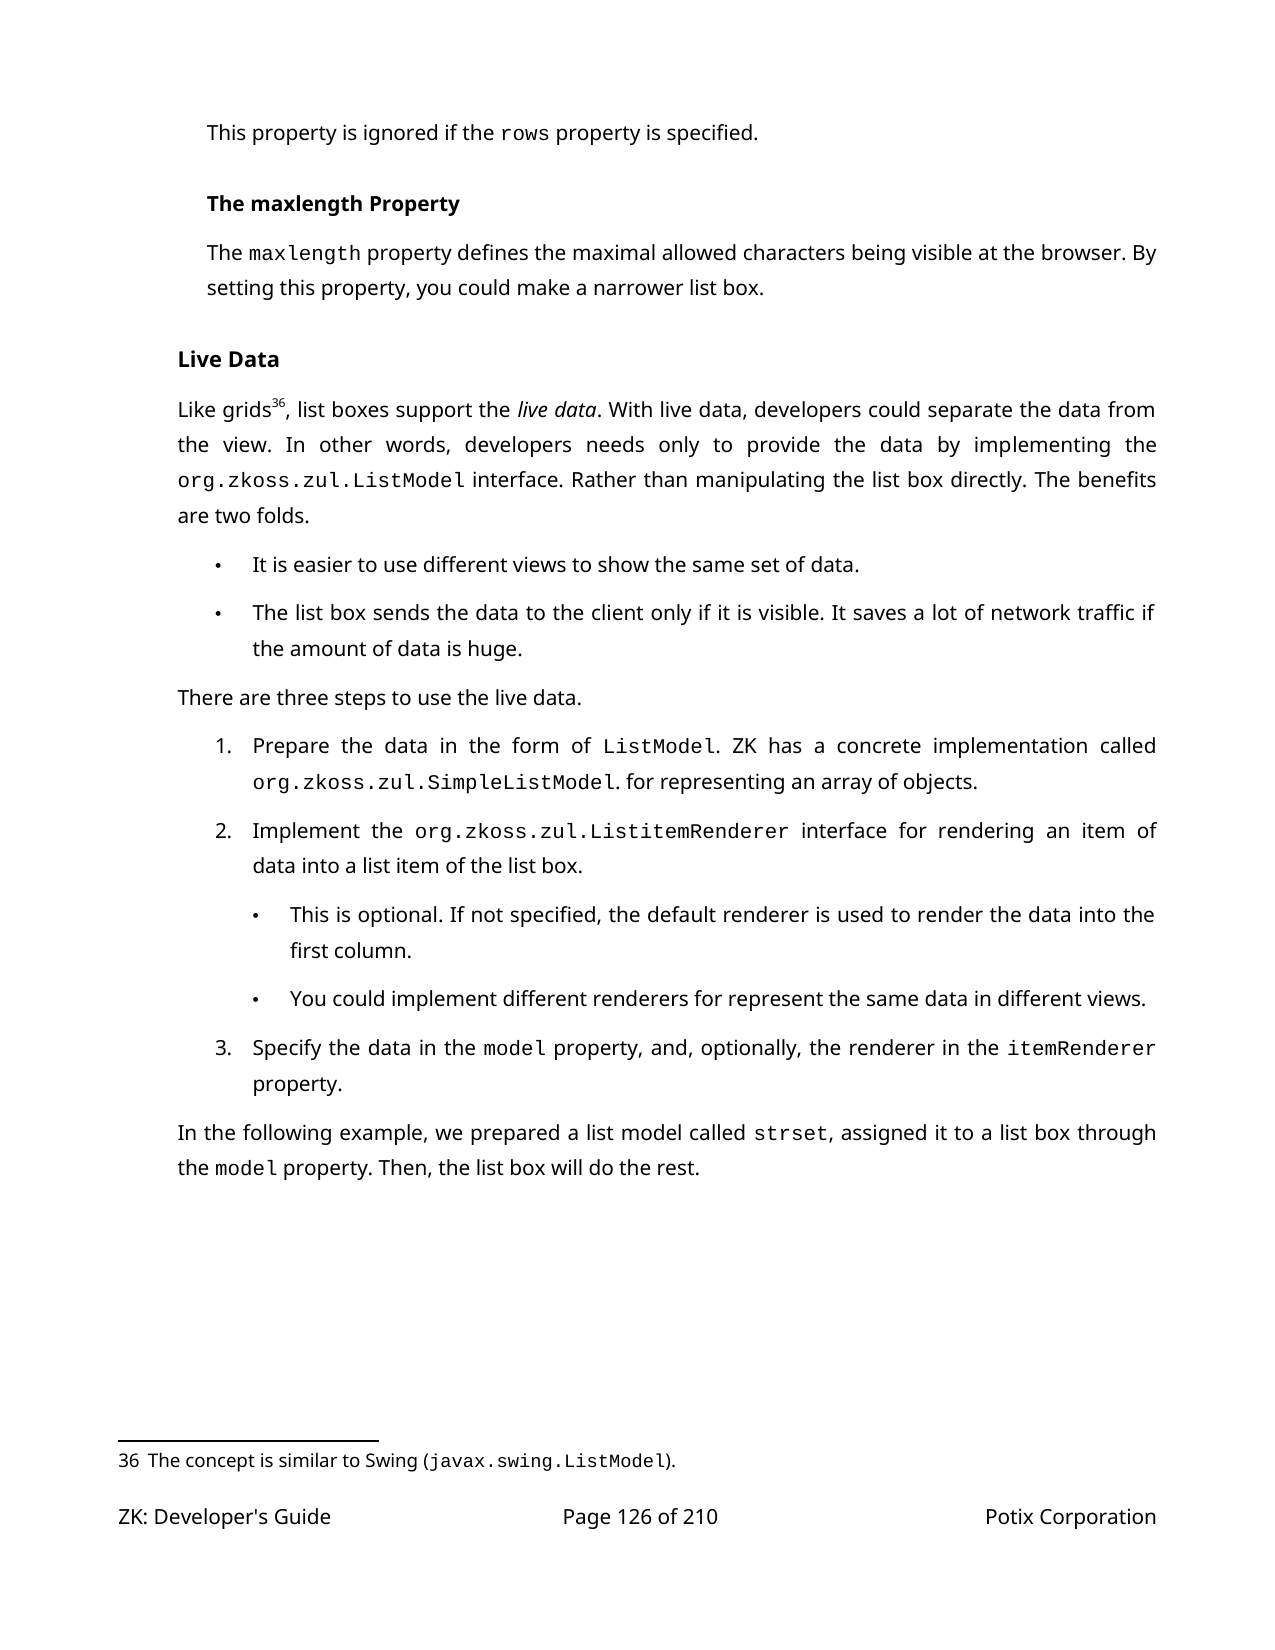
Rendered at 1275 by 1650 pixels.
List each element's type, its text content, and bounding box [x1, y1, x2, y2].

text This property is ignored if the rows property is specified. [207, 118, 1157, 147]
text Like grids, list boxes support the live data. With live data, developers could separate the data from the view. In other words, developers needs only to provide the data by implementing the org.zkoss.zul.ListModel interface. Rather than manipulating the list box directly. The benefits are two folds. [177, 395, 1157, 529]
text There are three steps to use the live data. [177, 683, 1157, 711]
list The list box sends the data to the client only if it is visible. It saves a lot of network traffic if the amount of data is huge. [215, 598, 1157, 662]
text In the following example, we prepared a list model called strset, assigned it to a list box through the model property. Then, the list box will do the rest. [177, 1118, 1157, 1182]
list You could implement different renderers for represent the same data in different views. [252, 984, 1157, 1013]
text The concept is similar to Swing (javax.swing.ListModel). [118, 1447, 1157, 1473]
list This is optional. If not specified, the default renderer is used to render the data into the first column. [252, 901, 1157, 964]
subtitle The maxlength Property [207, 189, 1157, 217]
list Specify the data in the model property, and, optionally, the renderer in the itemRenderer property. [215, 1033, 1157, 1097]
subtitle Live Data [177, 344, 1157, 374]
list It is easier to use different views to show the same set of data. [215, 550, 1157, 578]
list Implement the org.zkoss.zul.ListitemRenderer interface for rendering an item of data into a list item of the list box. [215, 816, 1157, 880]
text The maxlength property defines the maximal allowed characters being visible at the browser. By setting this property, you could make a narrower list box. [207, 238, 1157, 302]
list Prepare the data in the form of ListModel. ZK has a concrete implementation called org.zkoss.zul.SimpleListModel. for representing an array of objects. [215, 731, 1157, 796]
